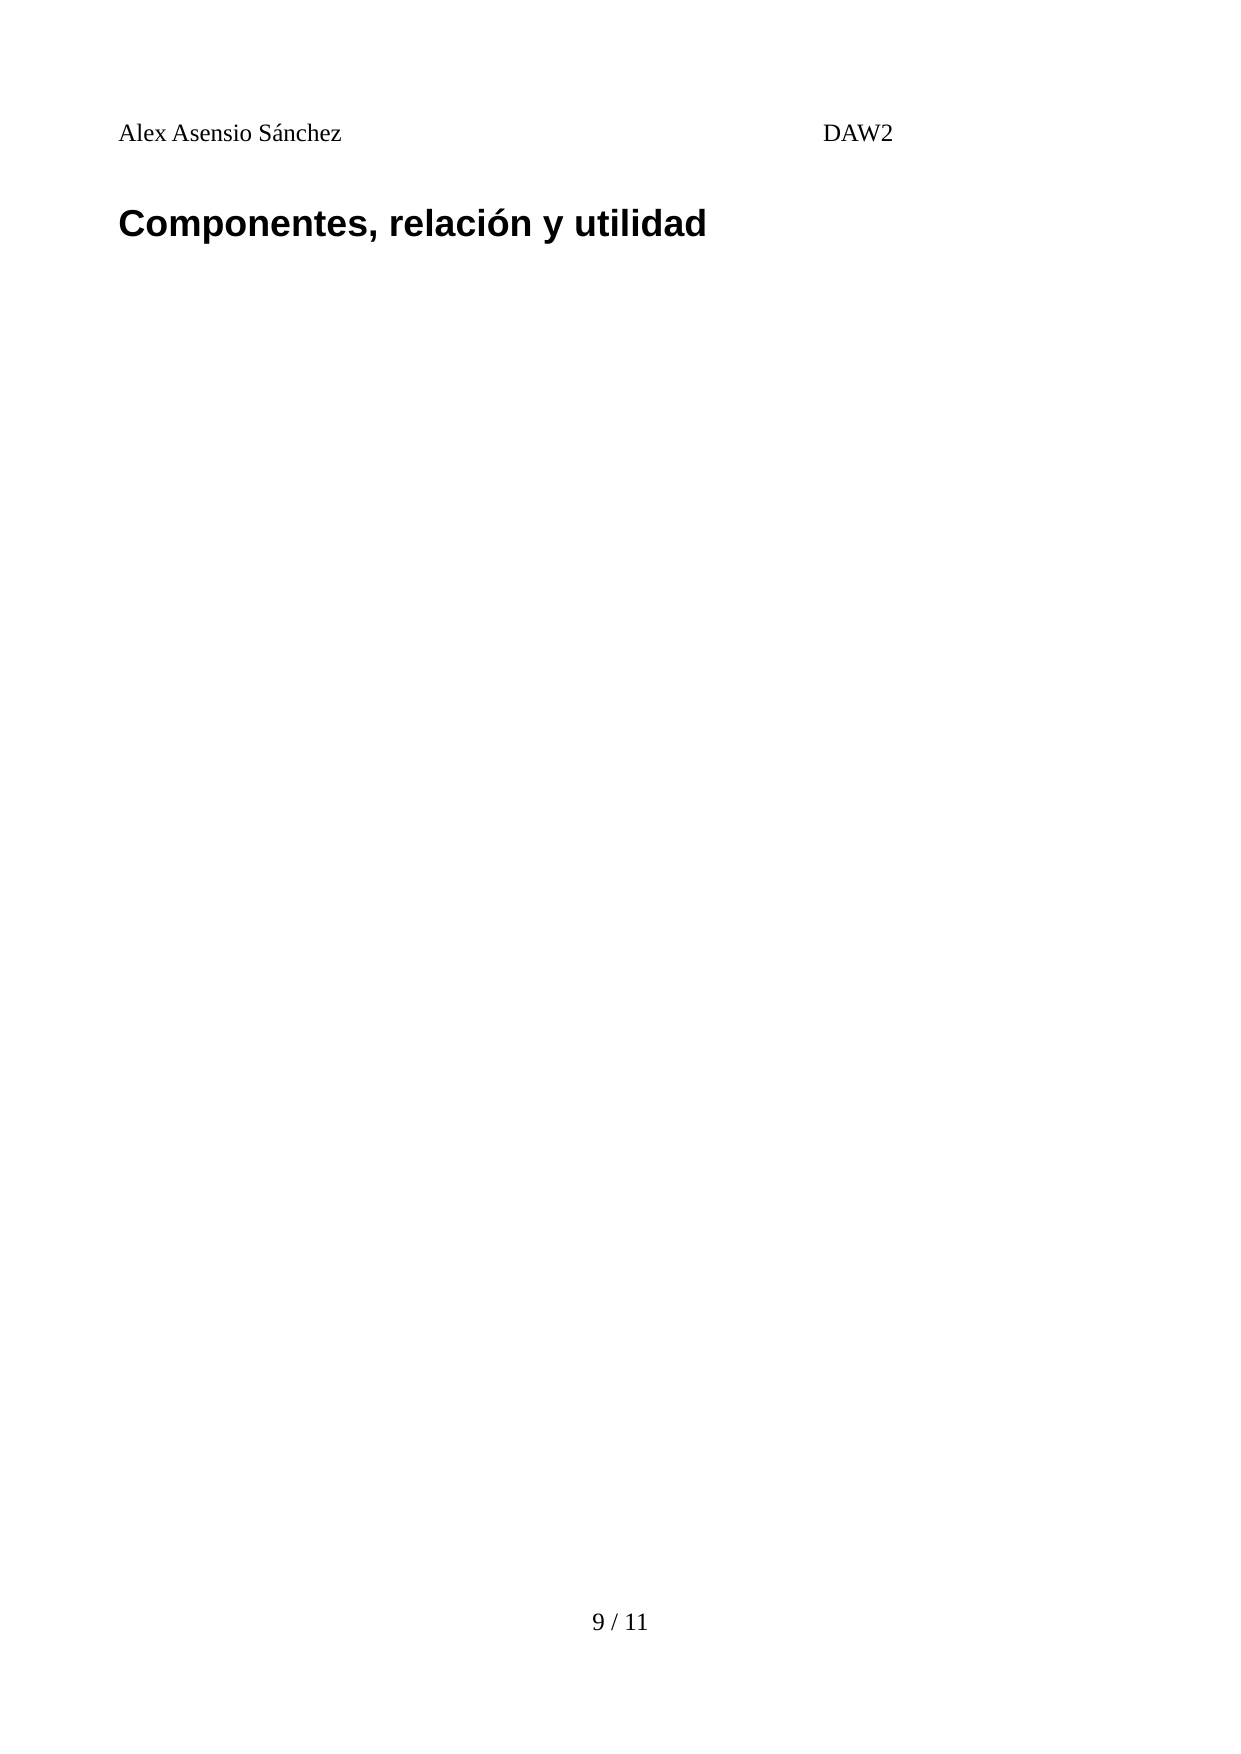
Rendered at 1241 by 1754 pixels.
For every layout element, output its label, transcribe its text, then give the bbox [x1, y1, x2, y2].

subtitle Componentes, relación y utilidad [118, 201, 1122, 244]
